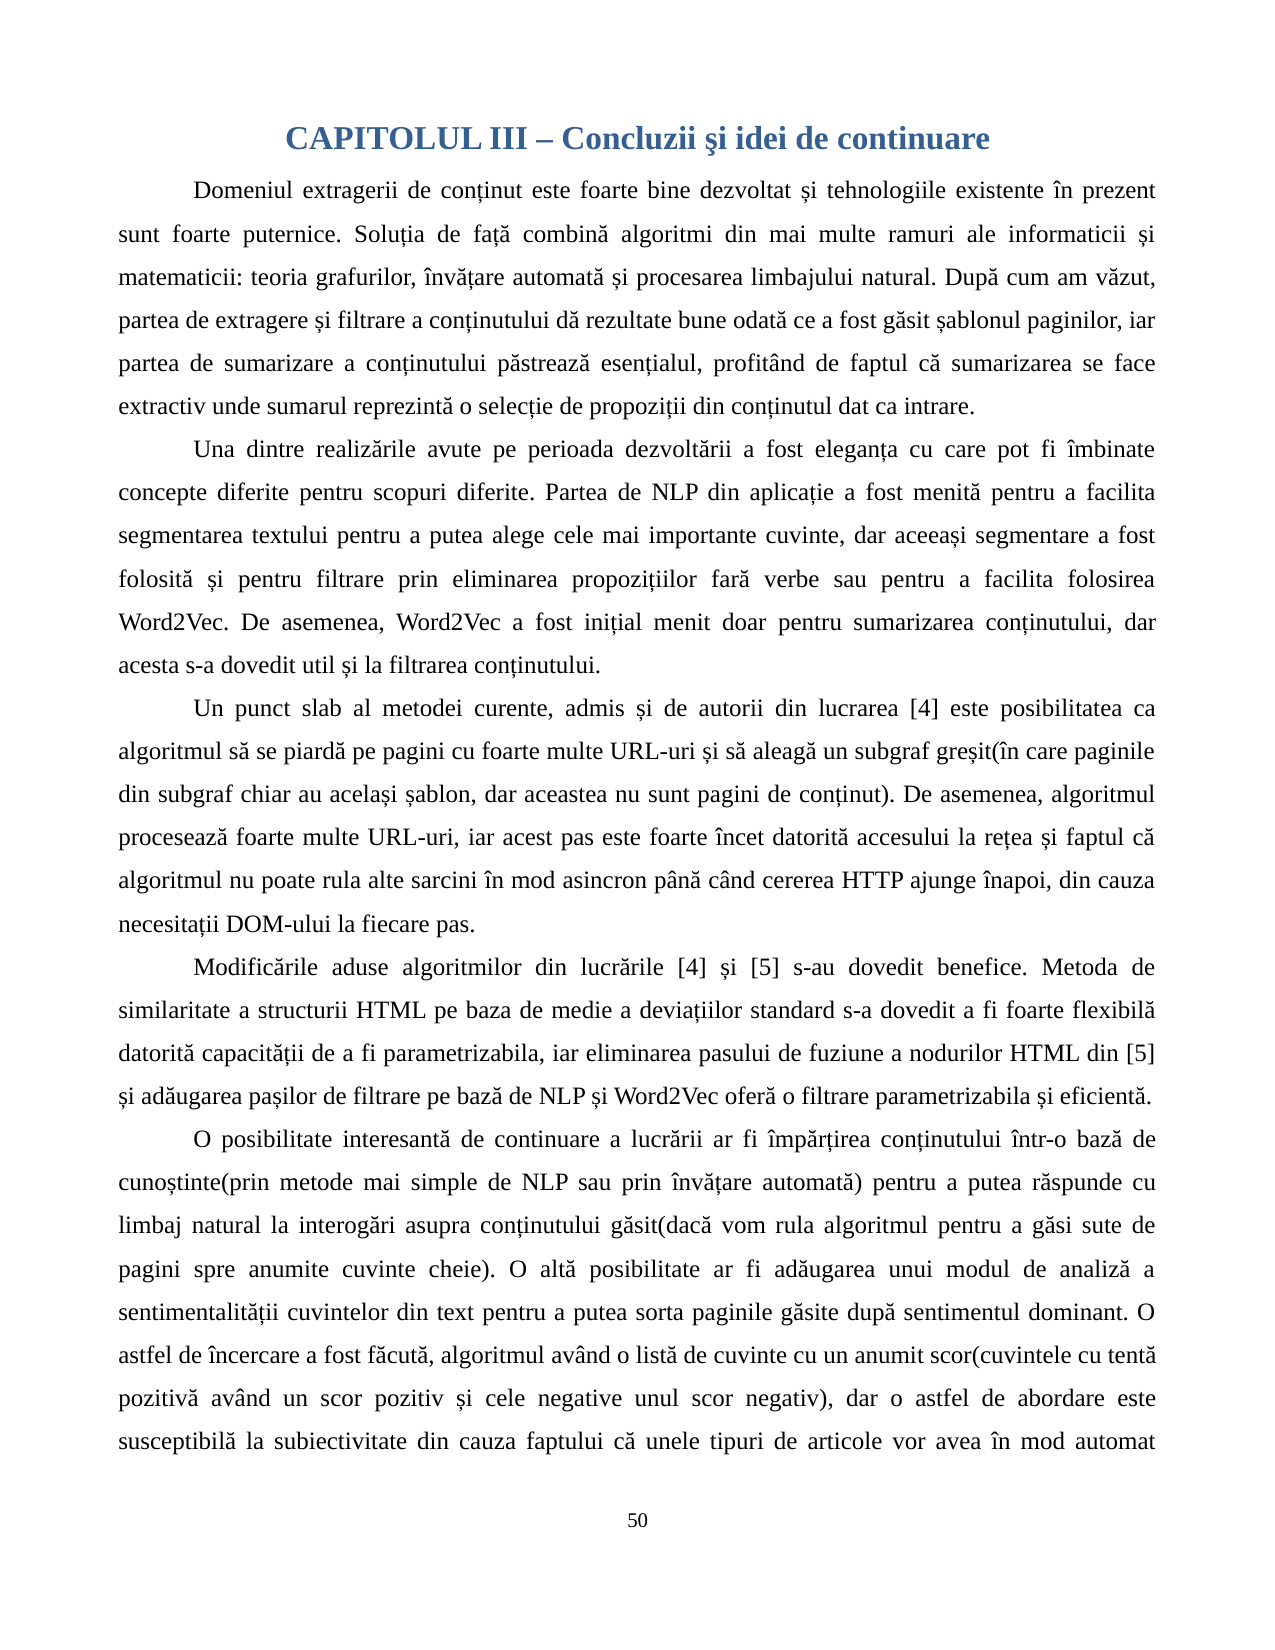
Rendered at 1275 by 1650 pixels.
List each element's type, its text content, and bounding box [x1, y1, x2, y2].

subtitle Una dintre realizările avute pe perioada dezvoltării a fost eleganța cu care pot fi îmbinate concepte diferite pentru scopuri diferite. Partea de NLP din aplicație a fost menită pentru a facilita segmentarea textului pentru a putea alege cele mai importante cuvinte, dar aceeași segmentare a fost folosită și pentru filtrare prin eliminarea propozițiilor fară verbe sau pentru a facilita folosirea Word2Vec. De asemenea, Word2Vec a fost inițial menit doar pentru sumarizarea conținutului, dar acesta s-a dovedit util și la filtrarea conținutului. [118, 434, 1157, 679]
subtitle Un punct slab al metodei curente, admis și de autorii din lucrarea [4] este posibilitatea ca algoritmul să se piardă pe pagini cu foarte multe URL-uri și să aleagă un subgraf greșit(în care paginile din subgraf chiar au același șablon, dar aceastea nu sunt pagini de conținut). De asemenea, algoritmul procesează foarte multe URL-uri, iar acest pas este foarte încet datorită accesului la rețea și faptul că algoritmul nu poate rula alte sarcini în mod asincron până când cererea HTTP ajunge înapoi, din cauza necesitații DOM-ului la fiecare pas. [118, 693, 1157, 937]
subtitle Domeniul extragerii de conținut este foarte bine dezvoltat și tehnologiile existente în prezent sunt foarte puternice. Soluția de față combină algoritmi din mai multe ramuri ale informaticii și matematicii: teoria grafurilor, învățare automată și procesarea limbajului natural. După cum am văzut, partea de extragere și filtrare a conținutului dă rezultate bune odată ce a fost găsit șablonul paginilor, iar partea de sumarizare a conținutului păstrează esențialul, profitând de faptul că sumarizarea se face extractiv unde sumarul reprezintă o selecție de propoziții din conținutul dat ca intrare. [118, 176, 1157, 420]
subtitle O posibilitate interesantă de continuare a lucrării ar fi împărțirea conținutului într-o bază de cunoștinte(prin metode mai simple de NLP sau prin învățare automată) pentru a putea răspunde cu limbaj natural la interogări asupra conținutului găsit(dacă vom rula algoritmul pentru a găsi sute de pagini spre anumite cuvinte cheie). O altă posibilitate ar fi adăugarea unui modul de analiză a sentimentalității cuvintelor din text pentru a putea sorta paginile găsite după sentimentul dominant. O astfel de încercare a fost făcută, algoritmul având o listă de cuvinte cu un anumit scor(cuvintele cu tentă pozitivă având un scor pozitiv și cele negative unul scor negativ), dar o astfel de abordare este susceptibilă la subiectivitate din cauza faptului că unele tipuri de articole vor avea în mod automat [118, 1124, 1157, 1455]
subtitle CAPITOLUL III – Concluzii şi idei de continuare [118, 118, 1157, 156]
subtitle Modificările aduse algoritmilor din lucrările [4] și [5] s-au dovedit benefice. Metoda de similaritate a structurii HTML pe baza de medie a deviațiilor standard s-a dovedit a fi foarte flexibilă datorită capacității de a fi parametrizabila, iar eliminarea pasului de fuziune a nodurilor HTML din [5] și adăugarea pașilor de filtrare pe bază de NLP și Word2Vec oferă o filtrare parametrizabila și eficientă. [118, 952, 1157, 1110]
